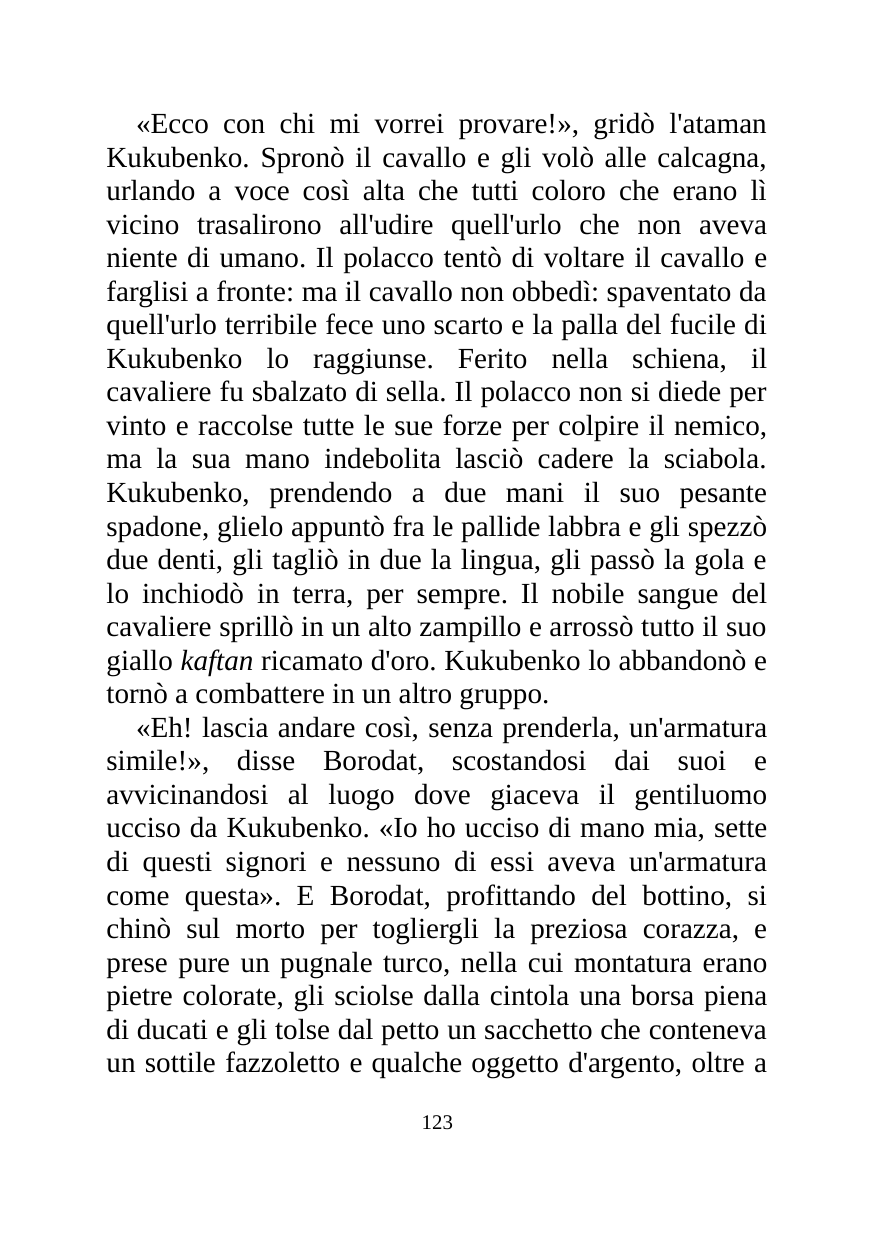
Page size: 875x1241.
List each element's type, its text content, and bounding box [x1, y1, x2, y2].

text «Eh! lascia andare così, senza prenderla, un'armatura simile!», disse Borodat, scostandosi dai suoi e avvicinandosi al luogo dove giaceva il gentiluomo ucciso da Kukubenko. «Io ho ucciso di mano mia, sette di questi signori e nessuno di essi aveva un'armatura come questa». E Borodat, profittando del bottino, si chinò sul morto per togliergli la preziosa corazza, e prese pure un pugnale turco, nella cui montatura erano pietre colorate, gli sciolse dalla cintola una borsa piena di ducati e gli tolse dal petto un sacchetto che conteneva un sottile fazzoletto e qualche oggetto d'argento, oltre a [106, 710, 768, 1079]
text «Ecco con chi mi vorrei provare!», gridò l'ataman Kukubenko. Spronò il cavallo e gli volò alle calcagna, urlando a voce così alta che tutti coloro che erano lì vicino trasalirono all'udire quell'urlo che non aveva niente di umano. Il polacco tentò di voltare il cavallo e farglisi a fronte: ma il cavallo non obbedì: spaventato da quell'urlo terribile fece uno scarto e la palla del fucile di Kukubenko lo raggiunse. Ferito nella schiena, il cavaliere fu sbalzato di sella. Il polacco non si diede per vinto e raccolse tutte le sue forze per colpire il nemico, ma la sua mano indebolita lasciò cadere la sciabola. Kukubenko, prendendo a due mani il suo pesante spadone, glielo appuntò fra le pallide labbra e gli spezzò due denti, gli tagliò in due la lingua, gli passò la gola e lo inchiodò in terra, per sempre. Il nobile sangue del cavaliere sprillò in un alto zampillo e arrossò tutto il suo giallo kaftan ricamato d'oro. Kukubenko lo abbandonò e tornò a combattere in un altro gruppo. [106, 106, 768, 710]
